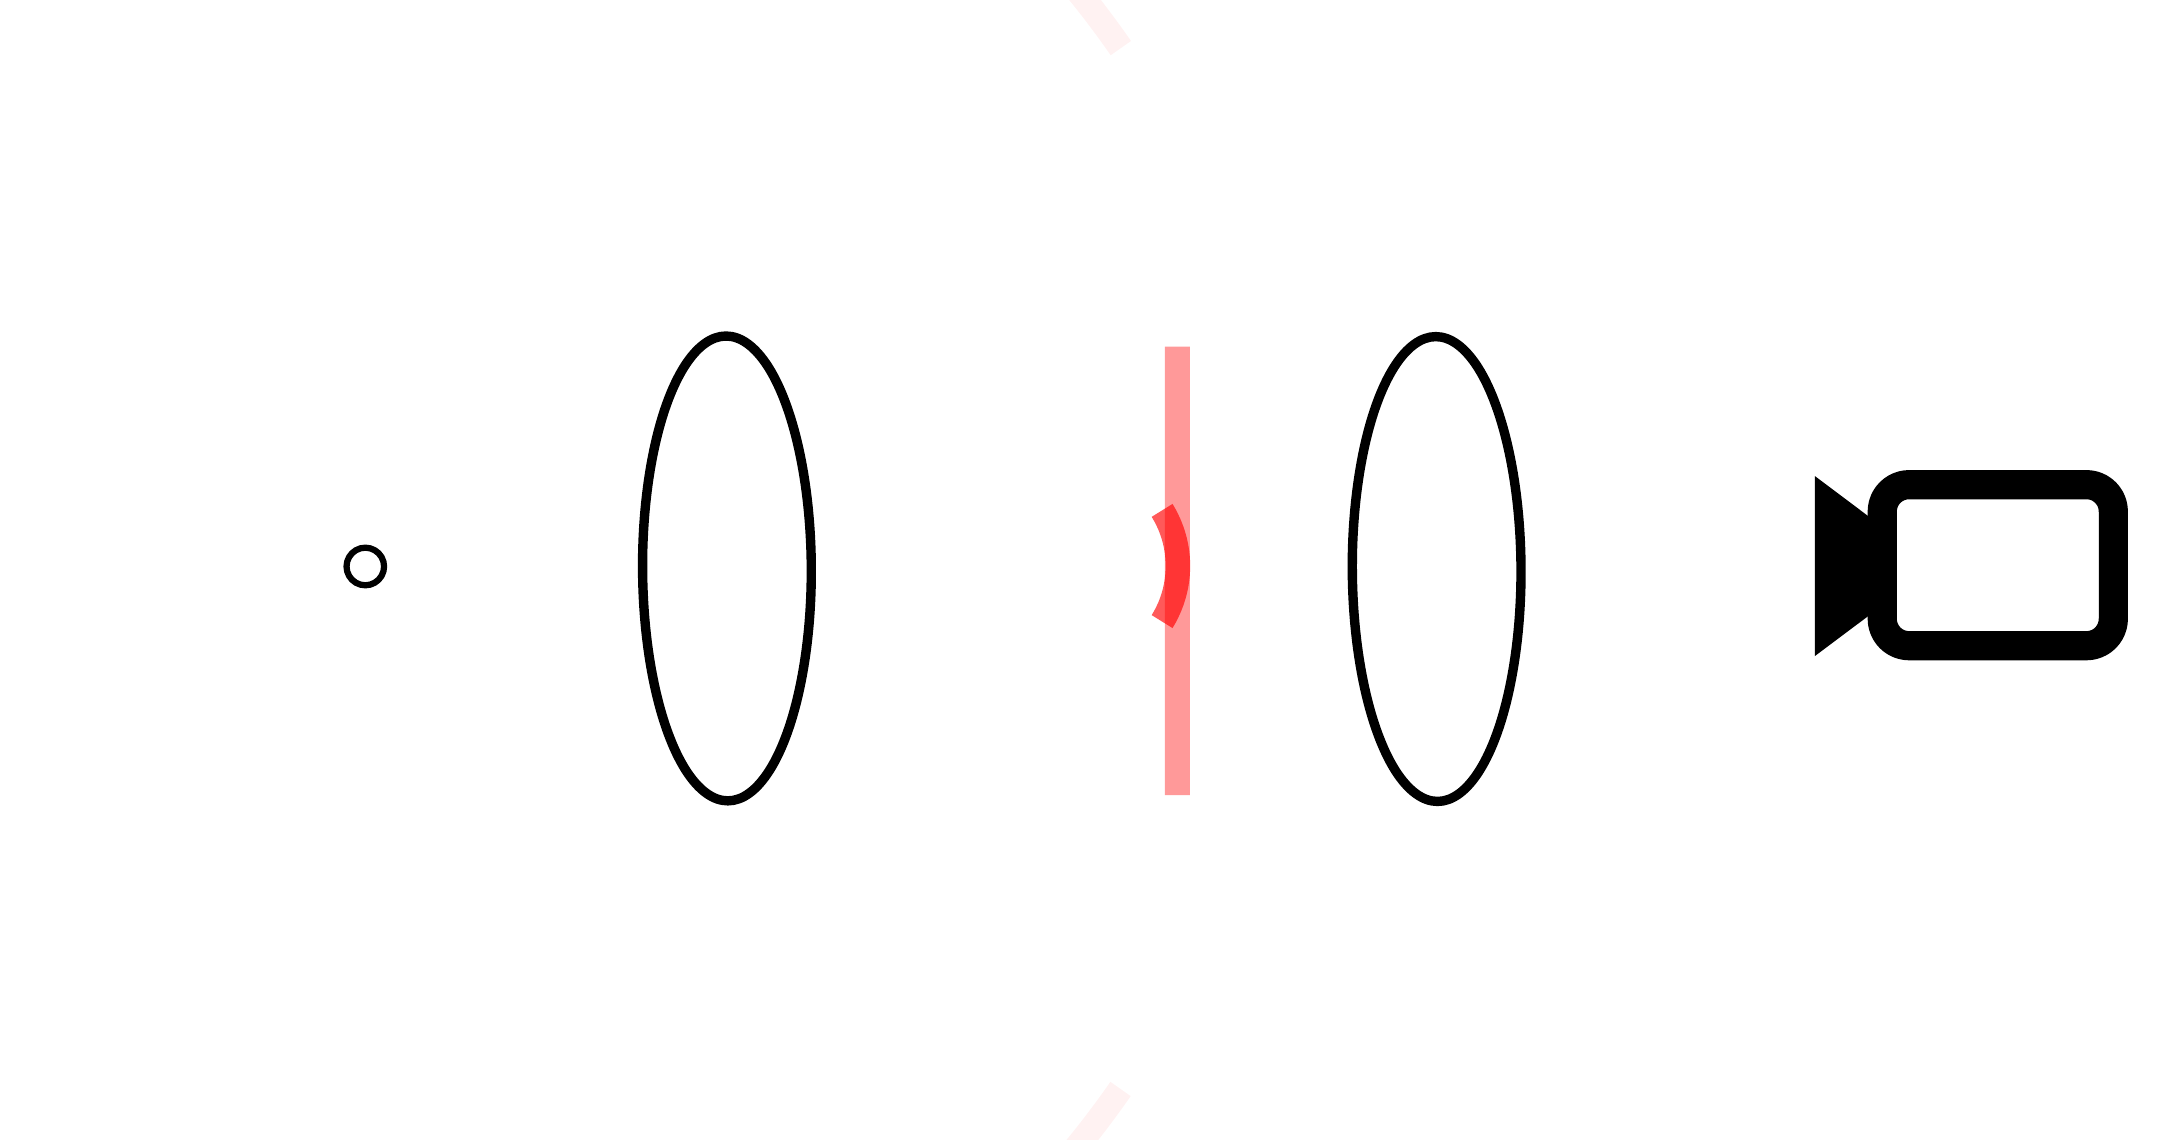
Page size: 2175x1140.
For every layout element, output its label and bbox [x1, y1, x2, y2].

text_box [1814, 476, 1875, 657]
text_box [1882, 484, 2114, 646]
text_box [642, 0, 1747, 1140]
